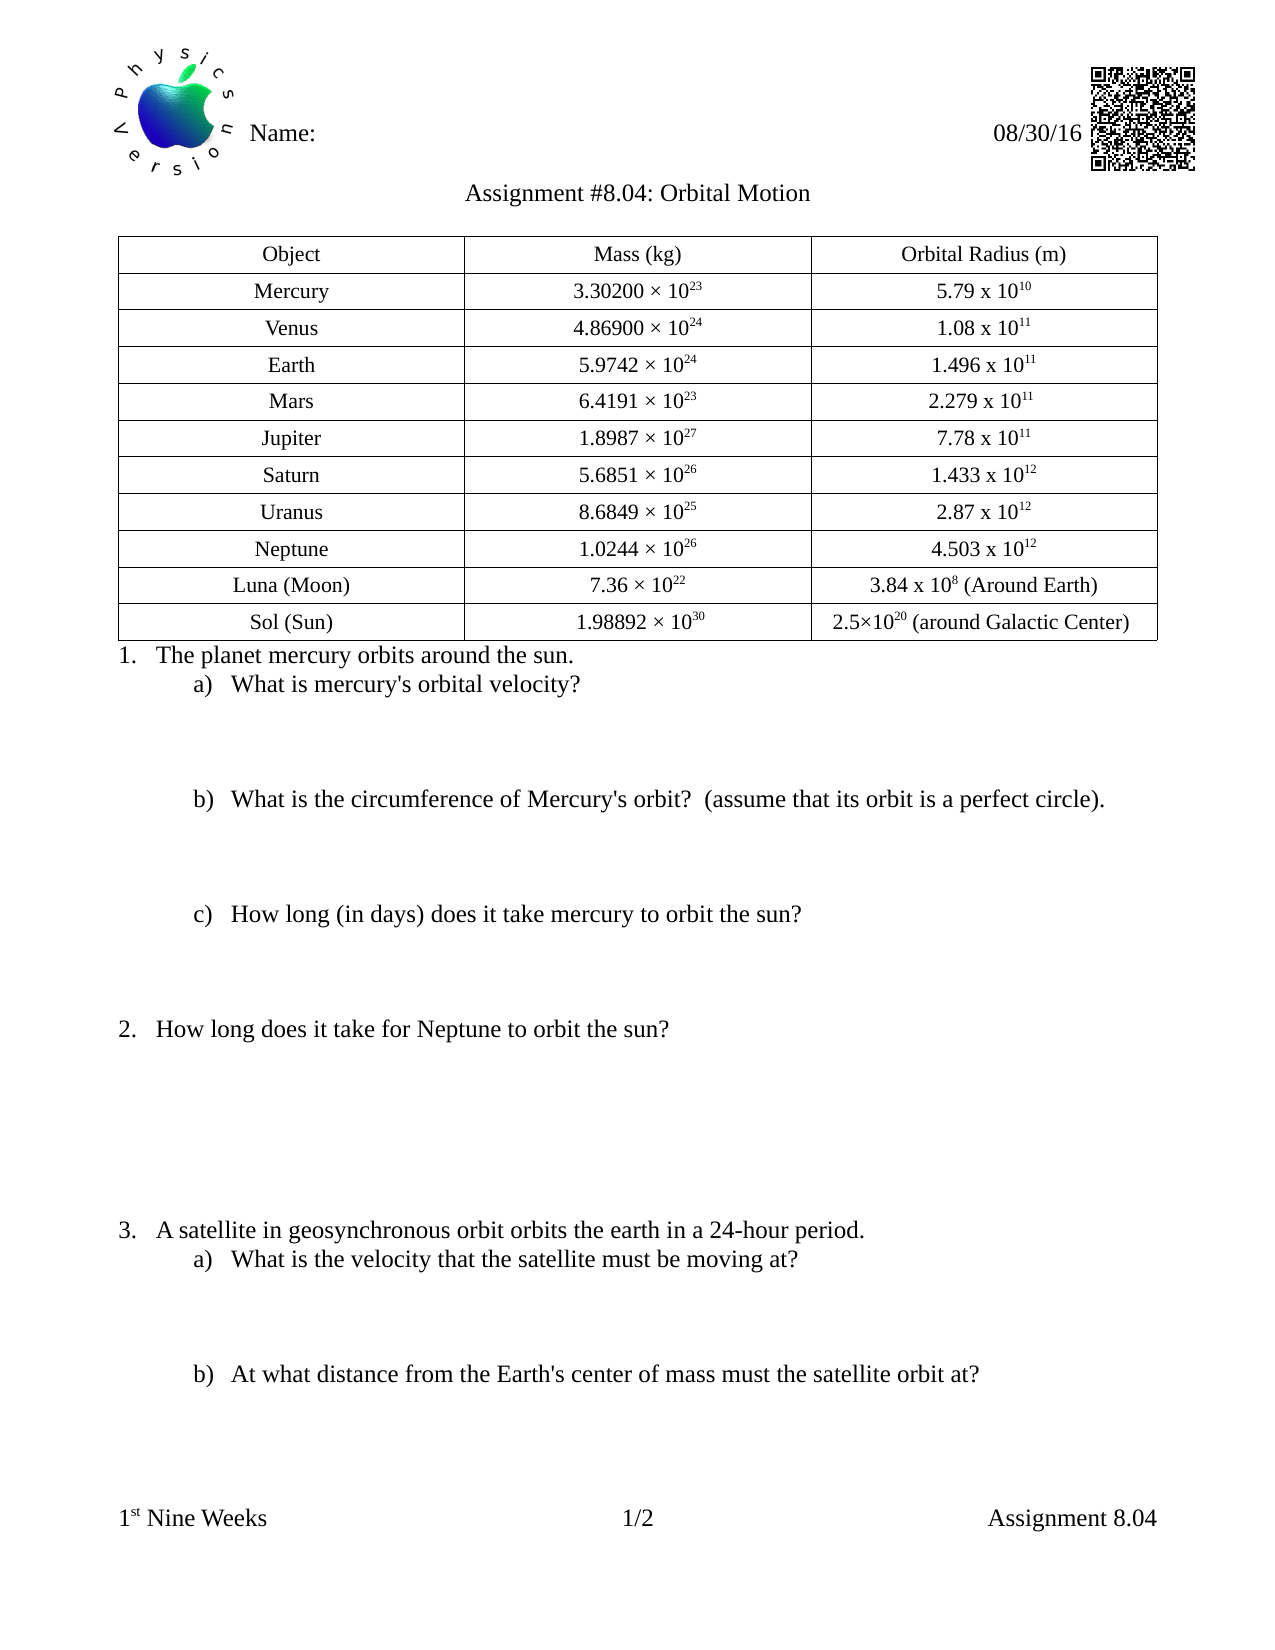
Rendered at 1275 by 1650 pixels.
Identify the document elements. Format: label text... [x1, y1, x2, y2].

table_cell Venus [119, 310, 464, 346]
table_cell 1.433 x 1012 [812, 457, 1157, 493]
table_header Mass (kg) [465, 237, 811, 272]
list What is the circumference of Mercury's orbit? (assume that its orbit is a perfect circle). [193, 784, 1157, 813]
table_cell 5.6851 × 1026 [465, 457, 811, 493]
table_cell Neptune [119, 531, 464, 567]
table_cell 1.08 x 1011 [812, 310, 1157, 346]
table_cell 4.503 x 1012 [812, 531, 1157, 567]
table_cell 7.36 × 1022 [465, 568, 811, 603]
table_cell Earth [119, 347, 464, 383]
table_cell 8.6849 × 1025 [465, 494, 811, 530]
text Assignment #8.04: Orbital Motion [118, 176, 1157, 207]
table_cell Luna (Moon) [119, 568, 464, 603]
table_cell 2.87 x 1012 [812, 494, 1157, 530]
table_header Object [119, 237, 464, 272]
picture [113, 48, 234, 176]
table_cell 5.79 x 1010 [812, 274, 1157, 309]
table_cell Sol (Sun) [119, 604, 464, 640]
list How long (in days) does it take mercury to orbit the sun? [193, 899, 1157, 928]
table_cell Mars [119, 384, 464, 419]
list How long does it take for Neptune to orbit the sun? [118, 1014, 1157, 1043]
table_header Orbital Radius (m) [812, 237, 1157, 272]
table_cell Mercury [119, 274, 464, 309]
table_cell 6.4191 × 1023 [465, 384, 811, 419]
table_cell Uranus [119, 494, 464, 530]
table_cell 1.496 x 1011 [812, 347, 1157, 383]
table_cell 3.84 x 108 (Around Earth) [812, 568, 1157, 603]
table_cell 4.86900 × 1024 [465, 310, 811, 346]
list The planet mercury orbits around the sun. [118, 641, 1157, 669]
table_cell 1.8987 × 1027 [465, 421, 811, 456]
table_cell Jupiter [119, 421, 464, 456]
table_cell 3.30200 × 1023 [465, 274, 811, 309]
table_cell 7.78 x 1011 [812, 421, 1157, 456]
table_cell 5.9742 × 1024 [465, 347, 811, 383]
table_cell 1.0244 × 1026 [465, 531, 811, 567]
table_cell 2.279 x 1011 [812, 384, 1157, 419]
table_cell Saturn [119, 457, 464, 493]
list A satellite in geosynchronous orbit orbits the earth in a 24-hour period. [118, 1215, 1157, 1244]
list What is mercury's orbital velocity? [193, 669, 1157, 698]
picture [1082, 58, 1203, 179]
list At what distance from the Earth's center of mass must the satellite orbit at? [193, 1359, 1157, 1388]
table_cell 1.98892 × 1030 [465, 604, 811, 640]
list What is the velocity that the satellite must be moving at? [193, 1244, 1157, 1273]
table_cell 2.5×1020 (around Galactic Center) [812, 604, 1157, 640]
